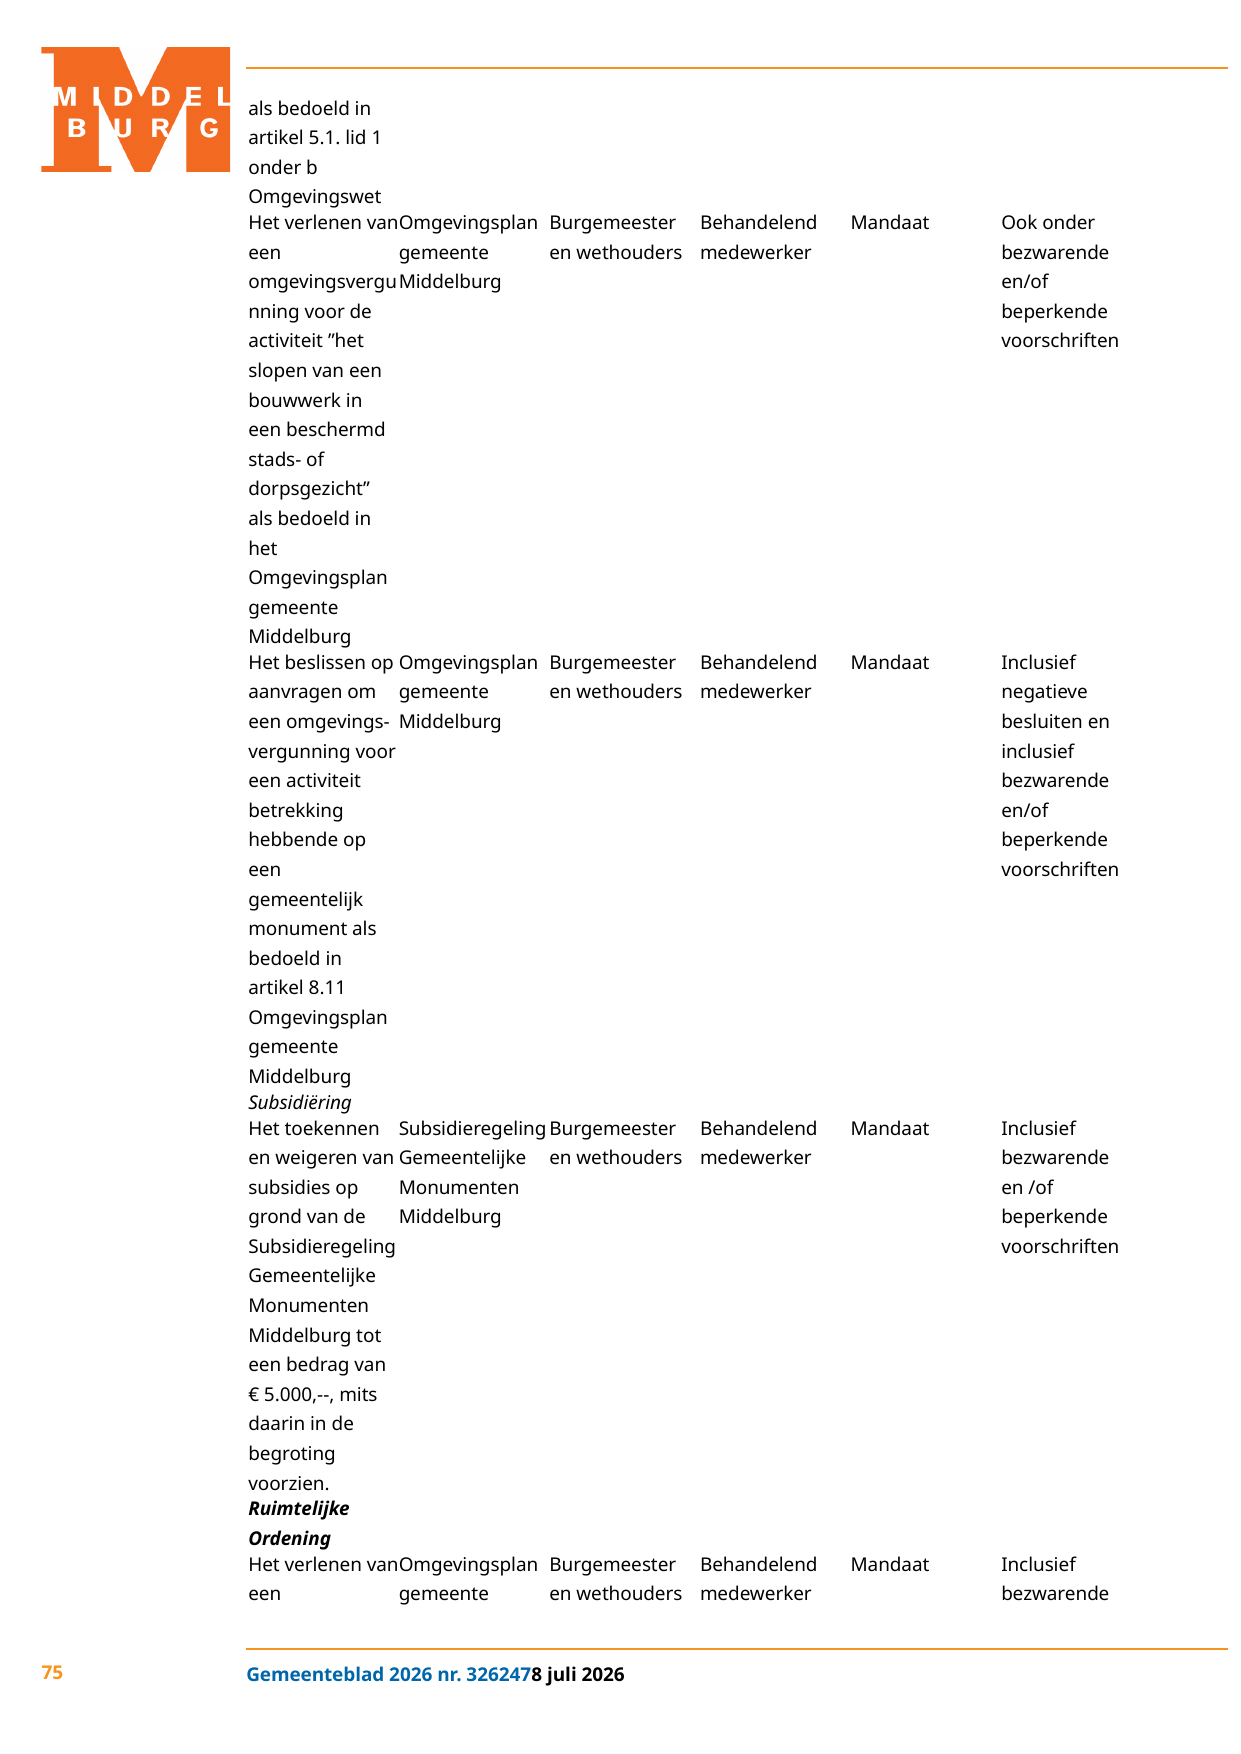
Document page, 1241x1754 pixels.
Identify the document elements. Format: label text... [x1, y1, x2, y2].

table_cell [1001, 1496, 1152, 1551]
table_cell Het beslissen op aanvragen om een omgevings- vergunning voor een activiteit betrekking hebbende op een gemeentelijk monument als bedoeld in artikel 8.11 Omgevingsplan gemeente Middelburg [248, 649, 398, 1089]
table_cell Inclusief bezwarende [1001, 1551, 1152, 1606]
table_cell Burgemeester en wethouders [549, 209, 700, 649]
table_cell als bedoeld in artikel 5.1. lid 1 onder b Omgevingswet [248, 95, 398, 209]
table_cell Burgemeester en wethouders [549, 1551, 700, 1606]
table_cell Subsidieregeling Gemeentelijke Monumenten Middelburg [399, 1115, 549, 1496]
table_cell Inclusief negatieve besluiten en inclusief bezwarende en/of beperkende voorschriften [1001, 649, 1152, 1089]
table_cell Omgevingsplan gemeente Middelburg [399, 209, 549, 649]
table_cell [700, 95, 850, 209]
table_cell Burgemeester en wethouders [549, 1115, 700, 1496]
table_cell [399, 1089, 549, 1115]
table_cell Behandelend medewerker [700, 1115, 850, 1496]
table_cell Mandaat [850, 1115, 1001, 1496]
table_cell [399, 1496, 549, 1551]
table_cell Ruimtelijke Ordening [248, 1496, 398, 1551]
table_cell [549, 95, 700, 209]
table_cell Behandelend medewerker [700, 1551, 850, 1606]
table_cell Mandaat [850, 1551, 1001, 1606]
table_cell Het verlenen van een omgevingsvergunning voor de activiteit ”het slopen van een bouwwerk in een beschermd stads- of dorpsgezicht” als bedoeld in het Omgevingsplan gemeente Middelburg [248, 209, 398, 649]
table_cell Het toekennen en weigeren van subsidies op grond van de Subsidieregeling Gemeentelijke Monumenten Middelburg tot een bedrag van € 5.000,--, mits daarin in de begroting voorzien. [248, 1115, 398, 1496]
table_cell Omgevingsplan gemeente Middelburg [399, 649, 549, 1089]
table_cell Het verlenen van een [248, 1551, 398, 1606]
table_cell Mandaat [850, 209, 1001, 649]
table_cell [399, 95, 549, 209]
table_cell Burgemeester en wethouders [549, 649, 700, 1089]
table_cell Ook onder bezwarende en/of beperkende voorschriften [1001, 209, 1152, 649]
table_cell Subsidiëring [248, 1089, 398, 1115]
table_cell [850, 95, 1001, 209]
table_cell [549, 1496, 700, 1551]
table_cell [549, 1089, 700, 1115]
table_cell [850, 1496, 1001, 1551]
table_cell [700, 1496, 850, 1551]
table_cell Behandelend medewerker [700, 649, 850, 1089]
table_cell Inclusief bezwarende en /of beperkende voorschriften [1001, 1115, 1152, 1496]
table_cell [850, 1089, 1001, 1115]
picture [41, 47, 231, 172]
table_cell [1001, 1089, 1152, 1115]
table_cell Omgevingsplan gemeente [399, 1551, 549, 1606]
table_cell [1001, 95, 1152, 209]
table_cell Behandelend medewerker [700, 209, 850, 649]
table_cell [700, 1089, 850, 1115]
table_cell Mandaat [850, 649, 1001, 1089]
